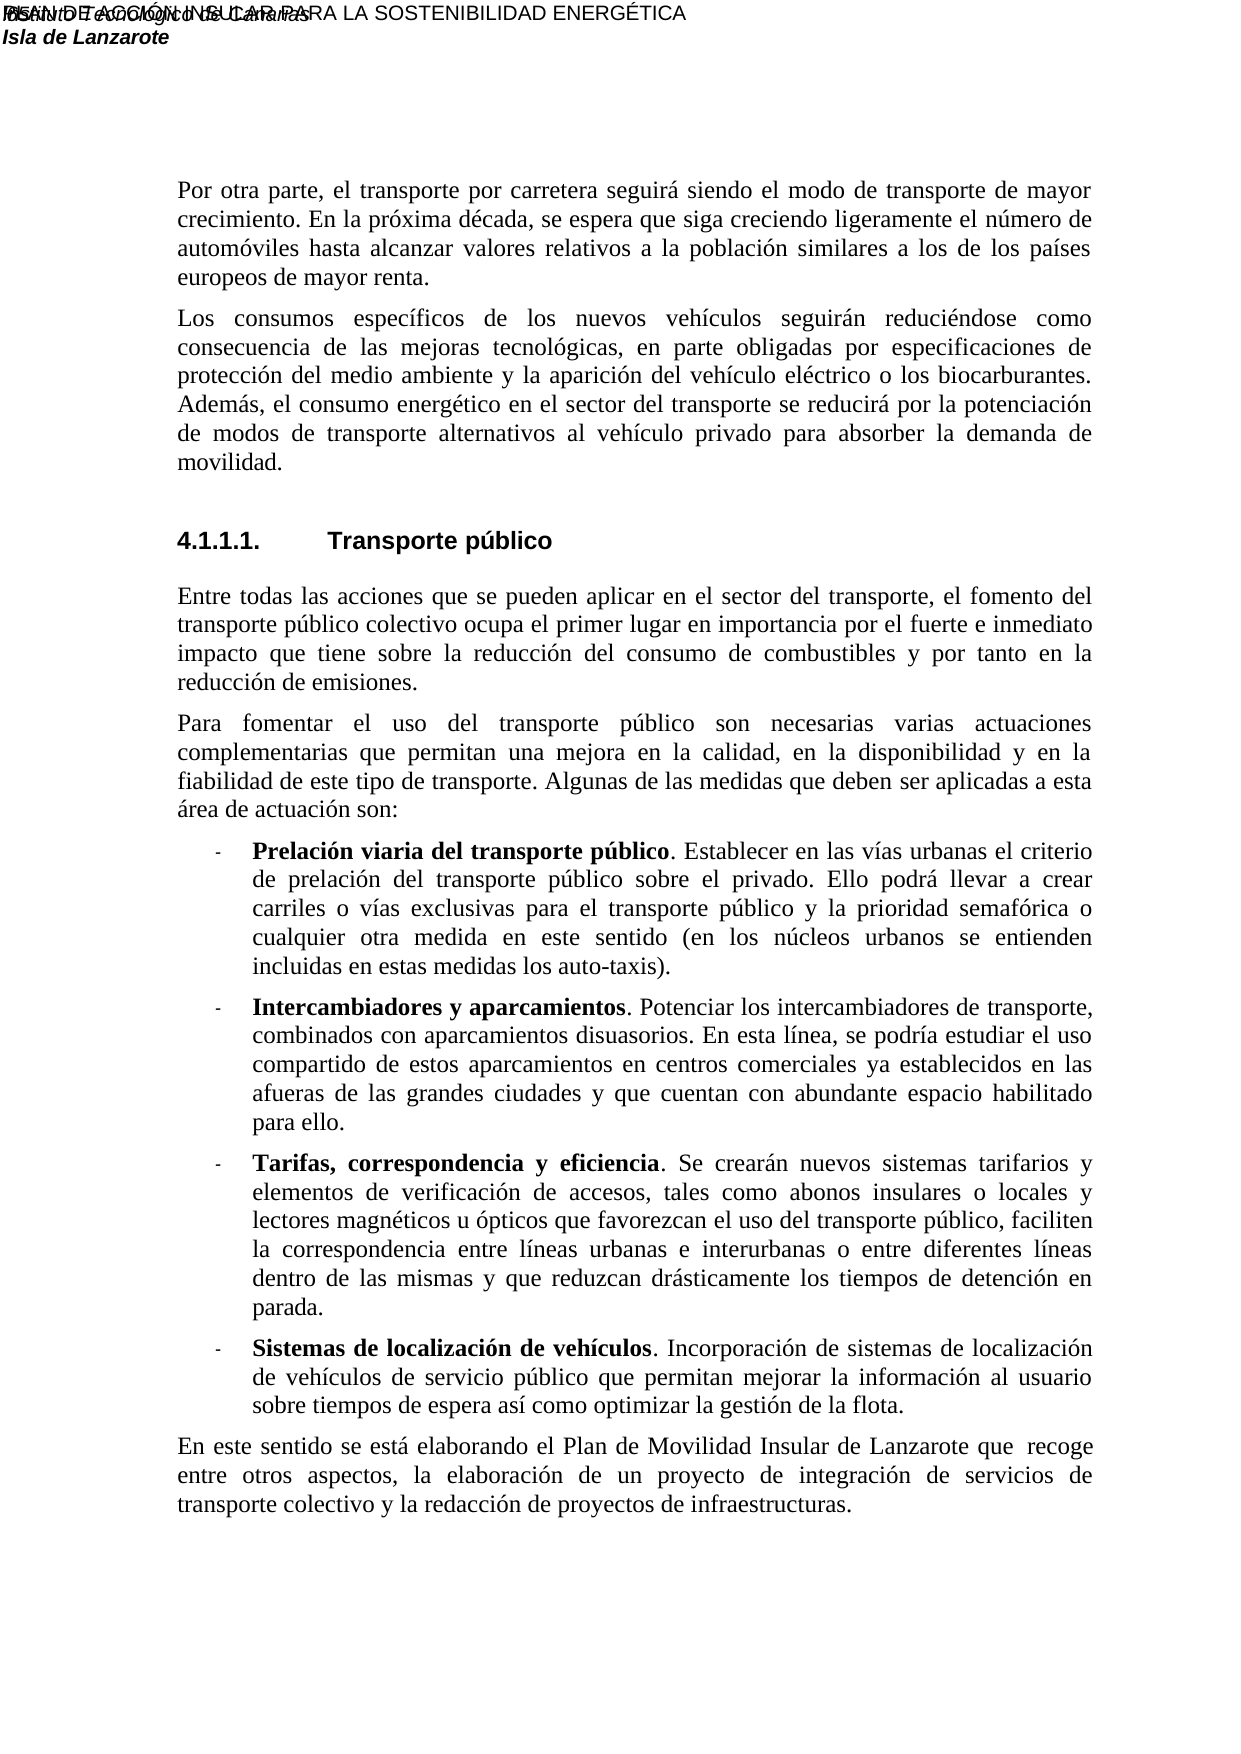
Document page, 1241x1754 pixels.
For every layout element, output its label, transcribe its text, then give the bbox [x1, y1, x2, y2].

text Los consumos específicos de los nuevos vehículos seguirán reduciéndose como consecuencia de las mejoras tecnológicas, en parte obligadas por especificaciones de protección del medio ambiente y la aparición del vehículo eléctrico o los biocarburantes. Además, el consumo energético en el sector del transporte se reducirá por la potenciación de modos de transporte alternativos al vehículo privado para absorber la demanda de movilidad. [177, 303, 1093, 476]
text Para fomentar el uso del transporte público son necesarias varias actuaciones complementarias que permitan una mejora en la calidad, en la disponibilidad y en la fiabilidad de este tipo de transporte. Algunas de las medidas que deben ser aplicadas a esta área de actuación son: [177, 708, 1093, 823]
text En este sentido se está elaborando el Plan de Movilidad Insular de Lanzarote que recoge entre otros aspectos, la elaboración de un proyecto de integración de servicios de transporte colectivo y la redacción de proyectos de infraestructuras. [177, 1431, 1093, 1517]
subtitle Transporte público [177, 526, 1192, 555]
text Por otra parte, el transporte por carretera seguirá siendo el modo de transporte de mayor crecimiento. En la próxima década, se espera que siga creciendo ligeramente el número de automóviles hasta alcanzar valores relativos a la población similares a los de los países europeos de mayor renta. [177, 176, 1092, 291]
list Sistemas de localización de vehículos. Incorporación de sistemas de localización de vehículos de servicio público que permitan mejorar la información al usuario sobre tiempos de espera así como optimizar la gestión de la flota. [214, 1333, 1093, 1419]
list Prelación viaria del transporte público. Establecer en las vías urbanas el criterio de prelación del transporte público sobre el privado. Ello podrá llevar a crear carriles o vías exclusivas para el transporte público y la prioridad semafórica o cualquier otra medida en este sentido (en los núcleos urbanos se entienden incluidas en estas medidas los auto-taxis). [214, 836, 1093, 979]
list Tarifas, correspondencia y eficiencia. Se crearán nuevos sistemas tarifarios y elementos de verificación de accesos, tales como abonos insulares o locales y lectores magnéticos u ópticos que favorezcan el uso del transporte público, faciliten la correspondencia entre líneas urbanas e interurbanas o entre diferentes líneas dentro de las mismas y que reduzcan drásticamente los tiempos de detención en parada. [214, 1148, 1093, 1321]
text Entre todas las acciones que se pueden aplicar en el sector del transporte, el fomento del transporte público colectivo ocupa el primer lugar en importancia por el fuerte e inmediato impacto que tiene sobre la reducción del consumo de combustibles y por tanto en la reducción de emisiones. [177, 581, 1093, 696]
list Intercambiadores y aparcamientos. Potenciar los intercambiadores de transporte, combinados con aparcamientos disuasorios. En esta línea, se podría estudiar el uso compartido de estos aparcamientos en centros comerciales ya establecidos en las afueras de las grandes ciudades y que cuentan con abundante espacio habilitado para ello. [214, 992, 1093, 1135]
